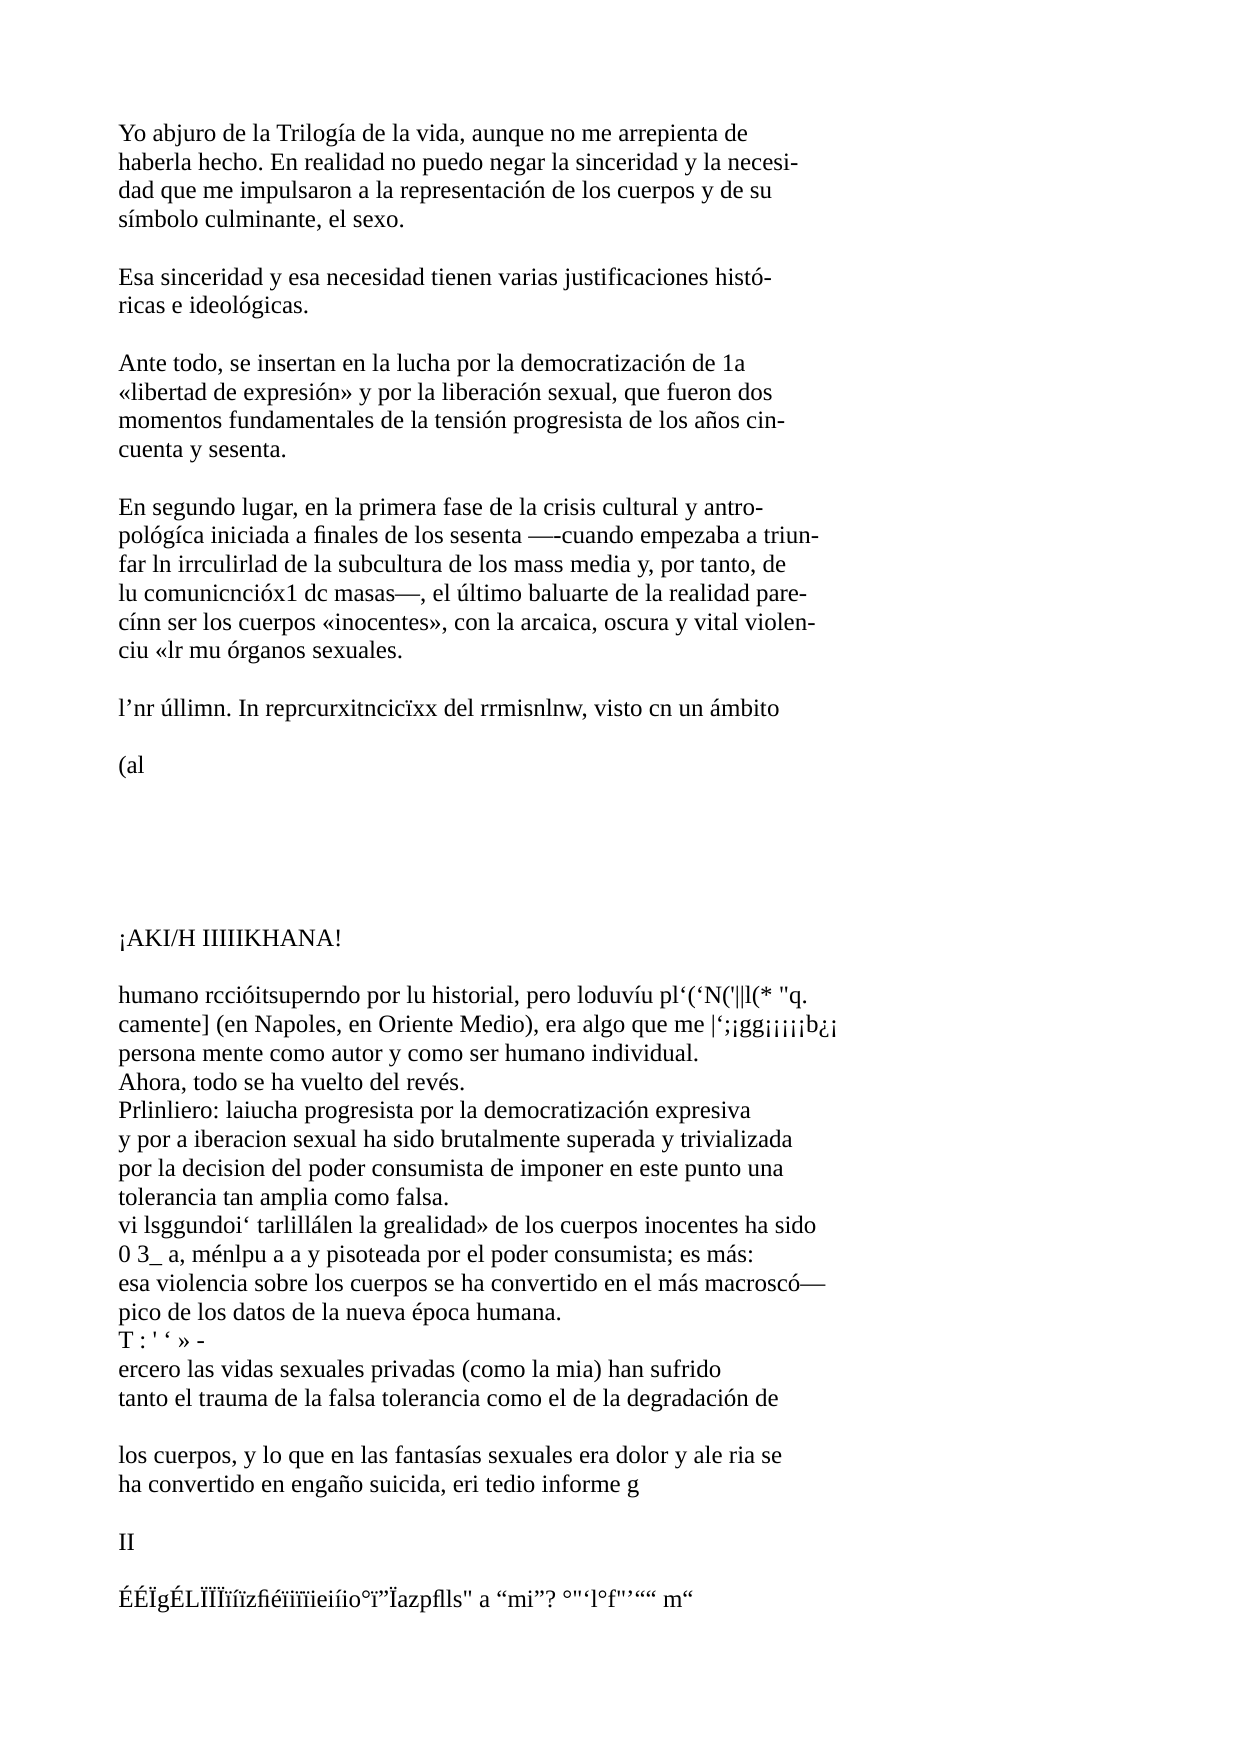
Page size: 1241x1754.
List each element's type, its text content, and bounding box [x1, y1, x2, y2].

text Ahora, todo se ha vuelto del revés. [118, 1067, 1122, 1096]
text Ante todo, se insertan en la lucha por la democratización de 1a [118, 348, 1122, 377]
text ricas e ideológicas. [118, 291, 1122, 319]
text lu comunicncióx1 dc masas—, el último baluarte de la realidad pare- [118, 578, 1122, 607]
text far ln irrculirlad de la subcultura de los mass media y, por tanto, de [118, 549, 1122, 578]
text ercero las vidas sexuales privadas (como la mia) han sufrido [118, 1354, 1122, 1383]
text tanto el trauma de la falsa tolerancia como el de la degradación de [118, 1383, 1122, 1412]
text pológíca iniciada a ﬁnales de los sesenta —-cuando empezaba a triun- [118, 521, 1122, 549]
text ¡AKI/H IIIIIKHANA! [118, 923, 1122, 952]
text II [118, 1527, 1122, 1556]
text l’nr úllimn. In reprcurxitncicïxx del rrmisnlnw, visto cn un ámbito [118, 693, 1122, 722]
text camente] (en Napoles, en Oriente Medio), era algo que me |‘;¡gg¡¡¡¡¡b¿¡ [118, 1009, 1122, 1038]
text Prlinliero: laiucha progresista por la democratización expresiva [118, 1096, 1122, 1124]
text ha convertido en engaño suicida, eri tedio informe g [118, 1469, 1122, 1498]
text los cuerpos, y lo que en las fantasías sexuales era dolor y ale ria se [118, 1441, 1122, 1469]
text (al [118, 751, 1122, 779]
text Yo abjuro de la Trilogía de la vida, aunque no me arrepienta de [118, 118, 1122, 147]
text haberla hecho. En realidad no puedo negar la sinceridad y la necesi- [118, 147, 1122, 176]
text tolerancia tan amplia como falsa. [118, 1182, 1122, 1211]
text Esa sinceridad y esa necesidad tienen varias justificaciones histó- [118, 262, 1122, 291]
text cuenta y sesenta. [118, 434, 1122, 463]
text persona mente como autor y como ser humano individual. [118, 1038, 1122, 1067]
text humano rccióitsuperndo por lu historial, pero loduvíu pl‘(‘N('||l(* "q. [118, 981, 1122, 1009]
text En segundo lugar, en la primera fase de la crisis cultural y antro- [118, 492, 1122, 521]
text momentos fundamentales de la tensión progresista de los años cin- [118, 406, 1122, 434]
text 0 3_ a, ménlpu a a y pisoteada por el poder consumista; es más: [118, 1239, 1122, 1268]
text esa violencia sobre los cuerpos se ha convertido en el más macroscó— [118, 1268, 1122, 1297]
text dad que me impulsaron a la representación de los cuerpos y de su [118, 176, 1122, 204]
text y por a iberacion sexual ha sido brutalmente superada y trivializada [118, 1124, 1122, 1153]
text vi lsggundoi‘ tarlillálen la grealidad» de los cuerpos inocentes ha sido [118, 1211, 1122, 1239]
text ÉÉÏgÉLÏÏÏïíïzﬁéïiïïieiíio°ï”Ïazpﬂls" a “mi”? °"‘l°f"’““ m“ [118, 1584, 1122, 1613]
text cínn ser los cuerpos «inocentes», con la arcaica, oscura y vital violen- [118, 607, 1122, 636]
text «libertad de expresión» y por la liberación sexual, que fueron dos [118, 377, 1122, 406]
text pico de los datos de la nueva época humana. [118, 1297, 1122, 1326]
text por la decision del poder consumista de imponer en este punto una [118, 1153, 1122, 1182]
text T : ' ‘ » - [118, 1326, 1122, 1354]
text ciu «lr mu órganos sexuales. [118, 636, 1122, 664]
text símbolo culminante, el sexo. [118, 204, 1122, 233]
